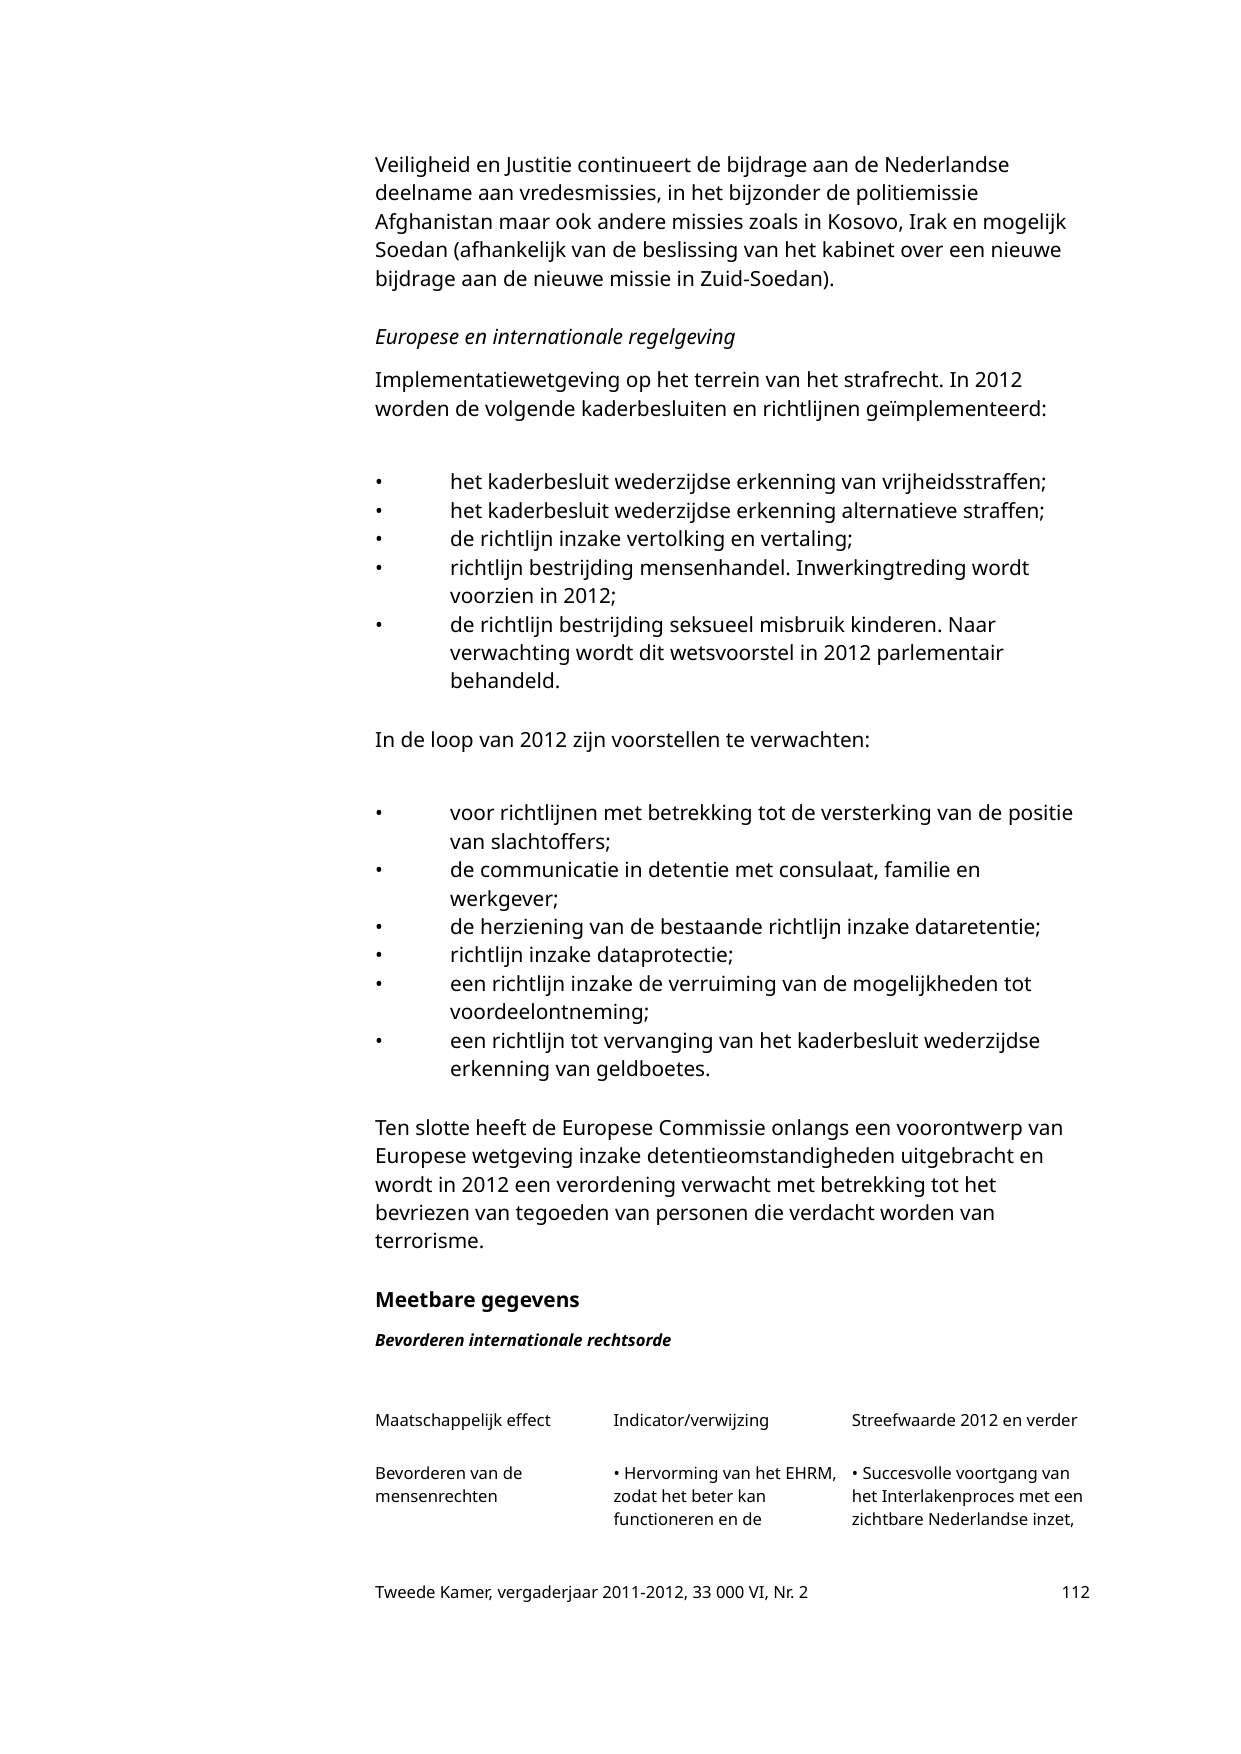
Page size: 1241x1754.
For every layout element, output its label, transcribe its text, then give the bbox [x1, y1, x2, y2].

list het kaderbesluit wederzijdse erkenning alternatieve straffen; [375, 496, 1090, 524]
table_cell • Hervorming van het EHRM, zodat het beter kan functioneren en de [613, 1462, 852, 1530]
text Implementatiewetgeving op het terrein van het strafrecht. In 2012 worden de volgende kaderbesluiten en richtlijnen geïmplementeerd: [375, 366, 1090, 422]
text In de loop van 2012 zijn voorstellen te verwachten: [375, 725, 1090, 753]
table_cell Bevorderen van de mensenrechten [375, 1462, 613, 1530]
text Bevorderen internationale rechtsorde [375, 1328, 1090, 1351]
list het kaderbesluit wederzijdse erkenning van vrijheidsstraffen; [375, 467, 1090, 496]
list de richtlijn inzake vertolking en vertaling; [375, 524, 1090, 553]
text Meetbare gegevens [375, 1285, 1090, 1313]
list richtlijn bestrijding mensenhandel. Inwerkingtreding wordt voorzien in 2012; [375, 553, 1090, 610]
list voor richtlijnen met betrekking tot de versterking van de positie van slachtoffers; [375, 798, 1090, 855]
list de richtlijn bestrijding seksueel misbruik kinderen. Naar verwachting wordt dit wetsvoorstel in 2012 parlementair behandeld. [375, 610, 1090, 695]
table_header Streefwaarde 2012 en verder [852, 1409, 1090, 1462]
table_cell • Succesvolle voortgang van het Interlakenproces met een zichtbare Nederlandse inzet, [852, 1462, 1090, 1530]
list de communicatie in detentie met consulaat, familie en werkgever; [375, 855, 1090, 912]
text Europese en internationale regelgeving [375, 322, 1090, 351]
text Veiligheid en Justitie continueert de bijdrage aan de Nederlandse deelname aan vredesmissies, in het bijzonder de politiemissie Afghanistan maar ook andere missies zoals in Kosovo, Irak en mogelijk Soedan (afhankelijk van de beslissing van het kabinet over een nieuwe bijdrage aan de nieuwe missie in Zuid-Soedan). [375, 150, 1090, 292]
table_header Indicator/verwijzing [613, 1409, 852, 1462]
table_header Maatschappelijk effect [375, 1409, 613, 1462]
text Ten slotte heeft de Europese Commissie onlangs een voorontwerp van Europese wetgeving inzake detentieomstandigheden uitgebracht en wordt in 2012 een verordening verwacht met betrekking tot het bevriezen van tegoeden van personen die verdacht worden van terrorisme. [375, 1113, 1090, 1255]
list een richtlijn tot vervanging van het kaderbesluit wederzijdse erkenning van geldboetes. [375, 1026, 1090, 1083]
list de herziening van de bestaande richtlijn inzake dataretentie; [375, 912, 1090, 941]
list richtlijn inzake dataprotectie; [375, 941, 1090, 969]
list een richtlijn inzake de verruiming van de mogelijkheden tot voordeelontneming; [375, 969, 1090, 1026]
